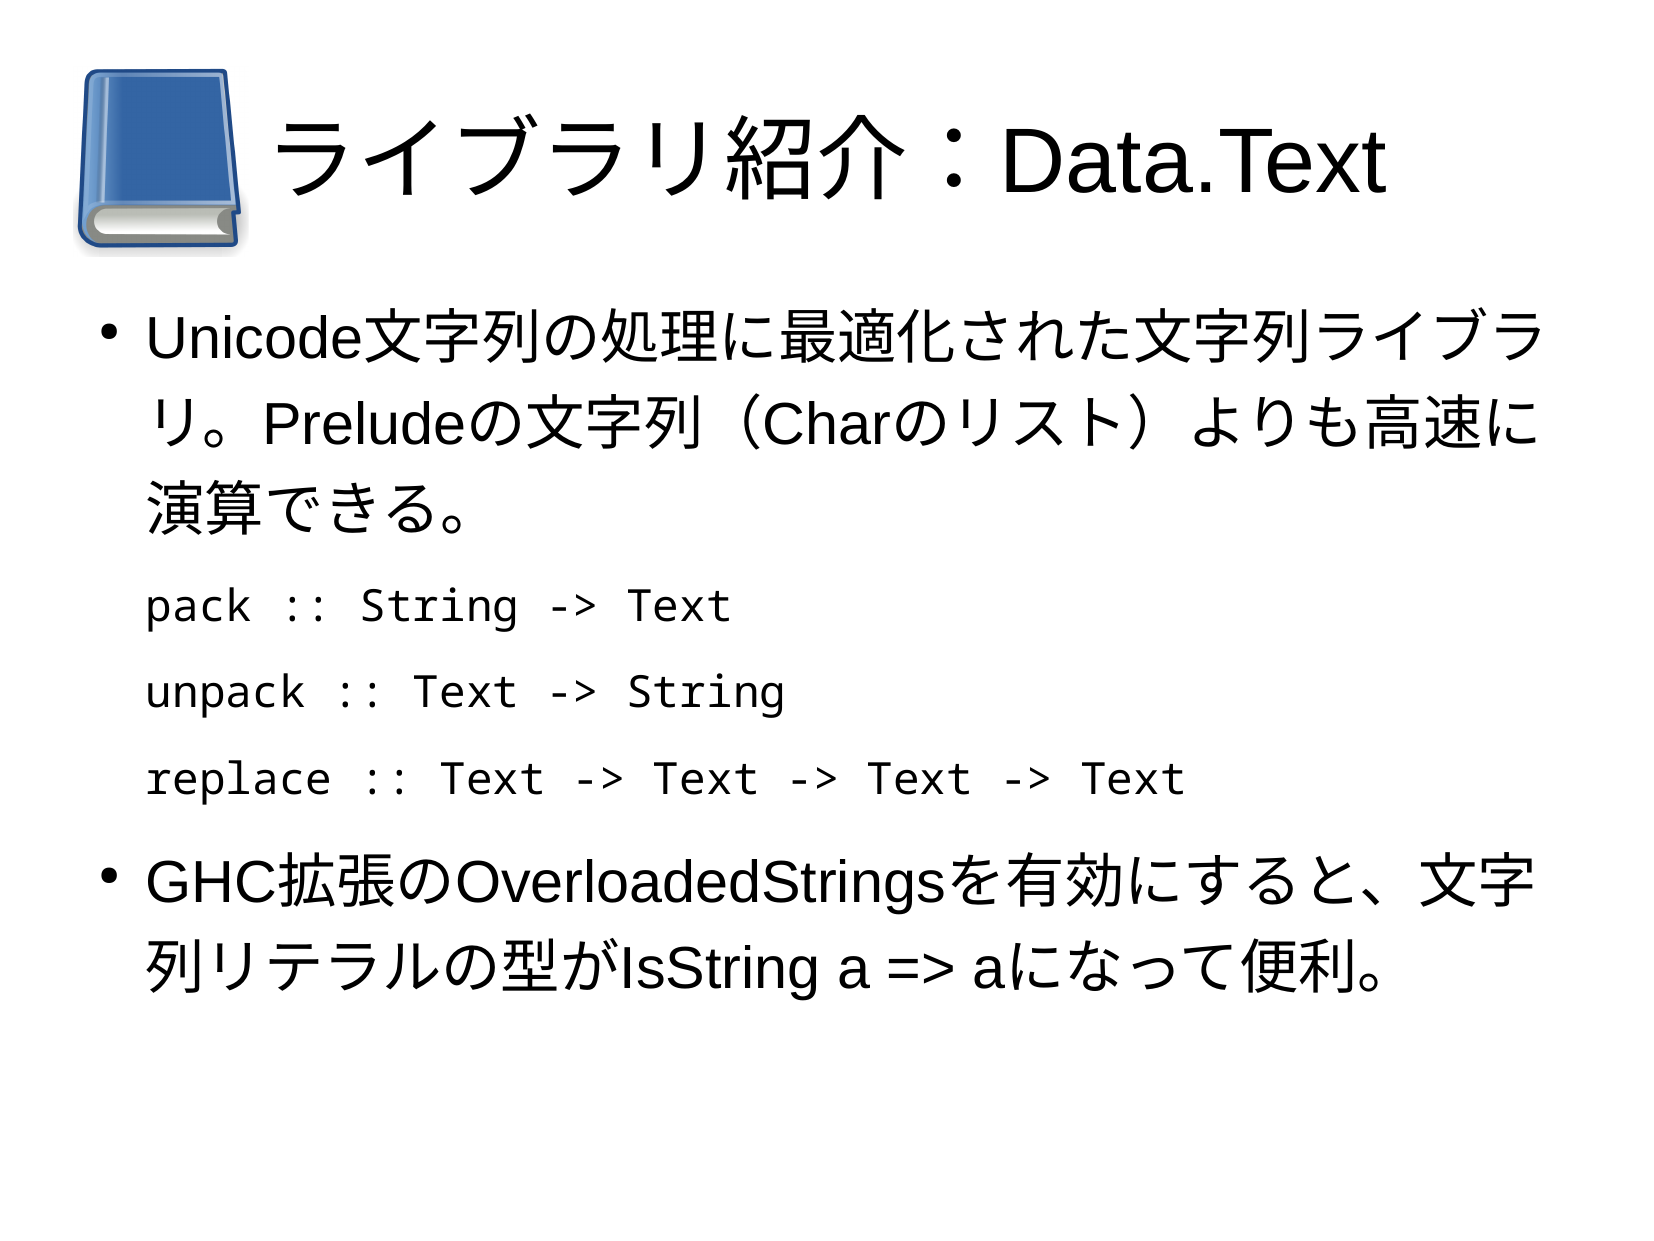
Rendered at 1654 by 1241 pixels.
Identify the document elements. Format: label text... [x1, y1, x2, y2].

picture [73, 66, 249, 257]
title ライブラリ紹介：Data.Text [82, 49, 1571, 257]
list Unicode文字列の処理に最適化された文字列ライブラリ。Preludeの文字列（Charのリスト）よりも高速に演算できる。 pack :: String -> Text unpack :: Text -> String replace :: Text -> Text -> Text -> Text GHC拡張のOverloadedStringsを有効にすると、文字列リテラルの型がIsString a => aになって便利。 [82, 290, 1571, 1010]
